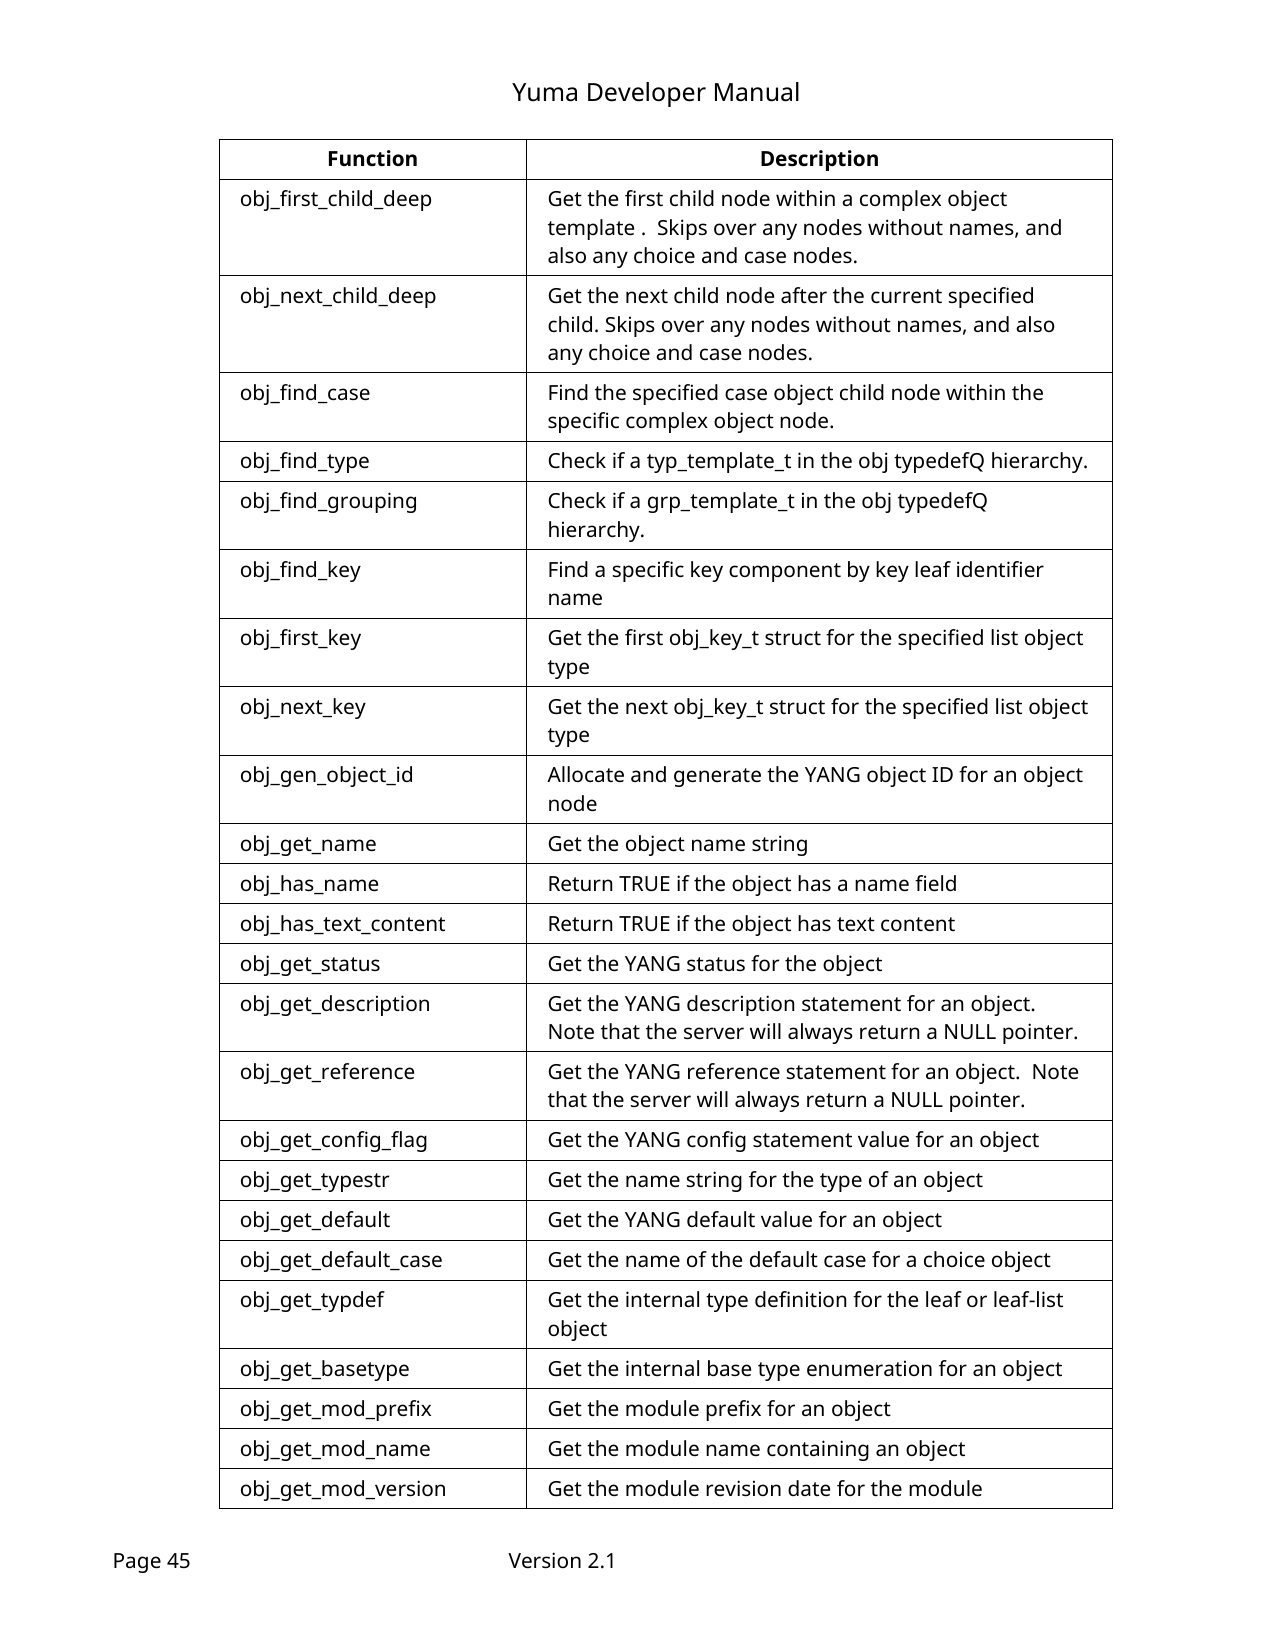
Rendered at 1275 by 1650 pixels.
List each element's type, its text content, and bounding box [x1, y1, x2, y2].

table_cell obj_first_child_deep [220, 180, 526, 275]
table_cell Get the YANG default value for an object [527, 1201, 1112, 1240]
table_cell Get the YANG description statement for an object. Note that the server will always return a NULL pointer. [527, 984, 1112, 1051]
table_cell Return TRUE if the object has text content [527, 904, 1112, 943]
table_cell Get the YANG reference statement for an object. Note that the server will always return a NULL pointer. [527, 1052, 1112, 1120]
table_cell Get the YANG config statement value for an object [527, 1121, 1112, 1160]
table_cell obj_get_name [220, 824, 526, 863]
table_cell obj_get_mod_prefix [220, 1389, 526, 1428]
table_cell obj_get_description [220, 984, 526, 1051]
table_cell Get the object name string [527, 824, 1112, 863]
table_cell obj_next_child_deep [220, 276, 526, 372]
table_cell obj_get_mod_version [220, 1469, 526, 1508]
table_cell Get the name string for the type of an object [527, 1161, 1112, 1200]
table_cell obj_get_config_flag [220, 1121, 526, 1160]
table_cell Get the next child node after the current specified child. Skips over any nodes without names, and also any choice and case nodes. [527, 276, 1112, 372]
table_cell obj_has_name [220, 864, 526, 903]
table_cell obj_get_typestr [220, 1161, 526, 1200]
table_header Description [527, 140, 1112, 178]
table_cell obj_has_text_content [220, 904, 526, 943]
table_cell obj_gen_object_id [220, 756, 526, 823]
table_cell obj_get_typdef [220, 1281, 526, 1348]
table_cell Allocate and generate the YANG object ID for an object node [527, 756, 1112, 823]
table_cell Get the module name containing an object [527, 1429, 1112, 1468]
table_cell Get the internal type definition for the leaf or leaf-list object [527, 1281, 1112, 1348]
table_cell obj_find_type [220, 442, 526, 481]
table_cell obj_get_mod_name [220, 1429, 526, 1468]
table_cell obj_next_key [220, 687, 526, 754]
table_cell Check if a typ_template_t in the obj typedefQ hierarchy. [527, 442, 1112, 481]
table_cell obj_find_key [220, 550, 526, 618]
table_cell Get the YANG status for the object [527, 944, 1112, 983]
table_cell Get the first child node within a complex object template . Skips over any nodes without names, and also any choice and case nodes. [527, 180, 1112, 275]
table_cell Get the internal base type enumeration for an object [527, 1349, 1112, 1388]
table_cell obj_first_key [220, 619, 526, 686]
table_cell Find a specific key component by key leaf identifier name [527, 550, 1112, 618]
table_cell obj_get_reference [220, 1052, 526, 1120]
table_cell obj_get_status [220, 944, 526, 983]
table_header Function [220, 140, 526, 178]
table_cell Return TRUE if the object has a name field [527, 864, 1112, 903]
table_cell Get the module revision date for the module [527, 1469, 1112, 1508]
table_cell Get the next obj_key_t struct for the specified list object type [527, 687, 1112, 754]
table_cell obj_find_case [220, 373, 526, 441]
table_cell Get the name of the default case for a choice object [527, 1241, 1112, 1280]
table_cell Get the first obj_key_t struct for the specified list object type [527, 619, 1112, 686]
table_cell obj_get_basetype [220, 1349, 526, 1388]
table_cell Find the specified case object child node within the specific complex object node. [527, 373, 1112, 441]
table_cell Get the module prefix for an object [527, 1389, 1112, 1428]
table_cell obj_get_default [220, 1201, 526, 1240]
table_cell Check if a grp_template_t in the obj typedefQ hierarchy. [527, 482, 1112, 549]
table_cell obj_get_default_case [220, 1241, 526, 1280]
table_cell obj_find_grouping [220, 482, 526, 549]
